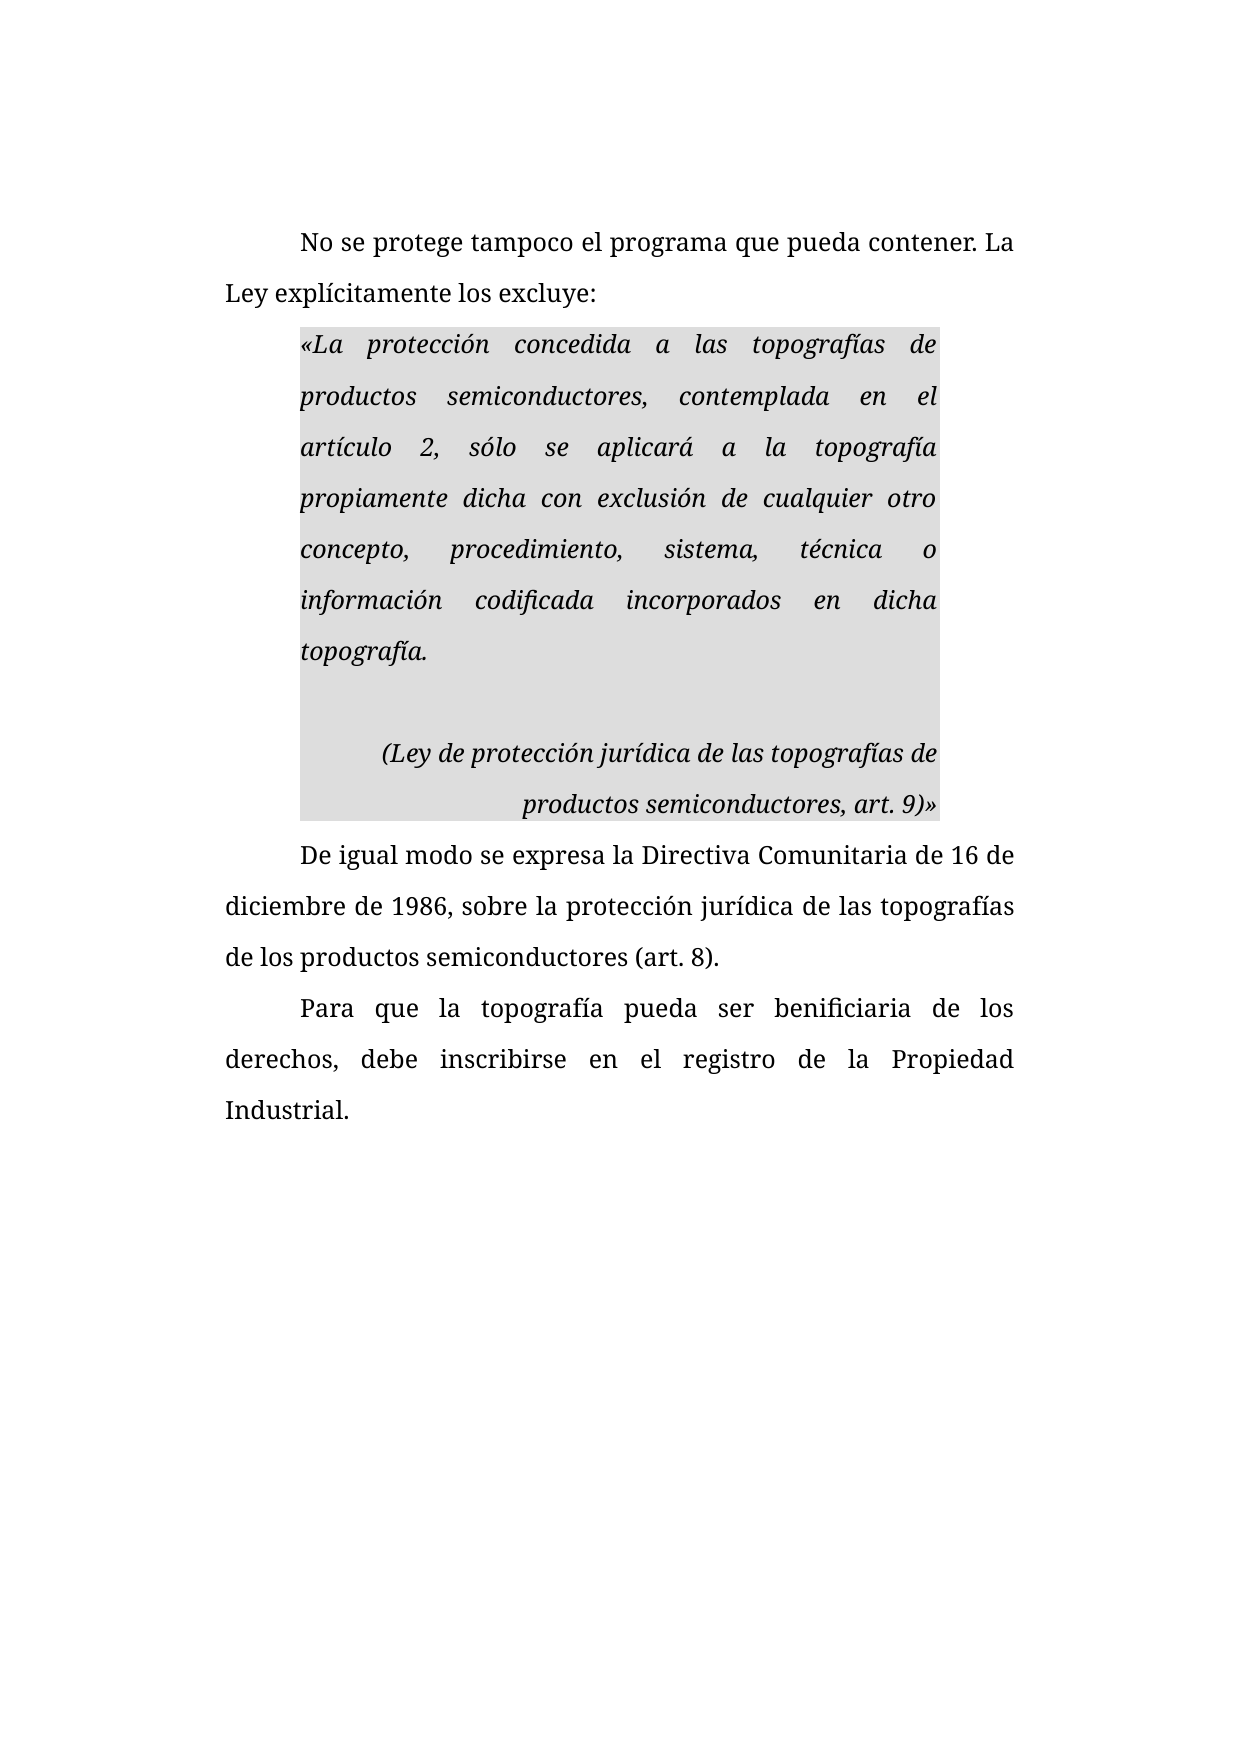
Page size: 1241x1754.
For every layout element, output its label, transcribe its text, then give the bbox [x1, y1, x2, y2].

text «La protección concedida a las topografías de productos semiconductores, contemplada en el artículo 2, sólo se aplicará a la topografía propiamente dicha con exclusión de cualquier otro concepto, procedimiento, sistema, técnica o información codificada incorporados en dicha topografía. [300, 327, 940, 667]
text Para que la topografía pueda ser benificiaria de los derechos, debe inscribirse en el registro de la Propiedad Industrial. [225, 991, 1015, 1127]
text De igual modo se expresa la Directiva Comunitaria de 16 de diciembre de 1986, sobre la protección jurídica de las topografías de los productos semiconductores (art. 8). [225, 837, 1015, 974]
text (Ley de protección jurídica de las topografías de productos semiconductores, art. 9)» [300, 735, 940, 821]
text No se protege tampoco el programa que pueda contener. La Ley explícitamente los excluye: [225, 225, 1015, 310]
